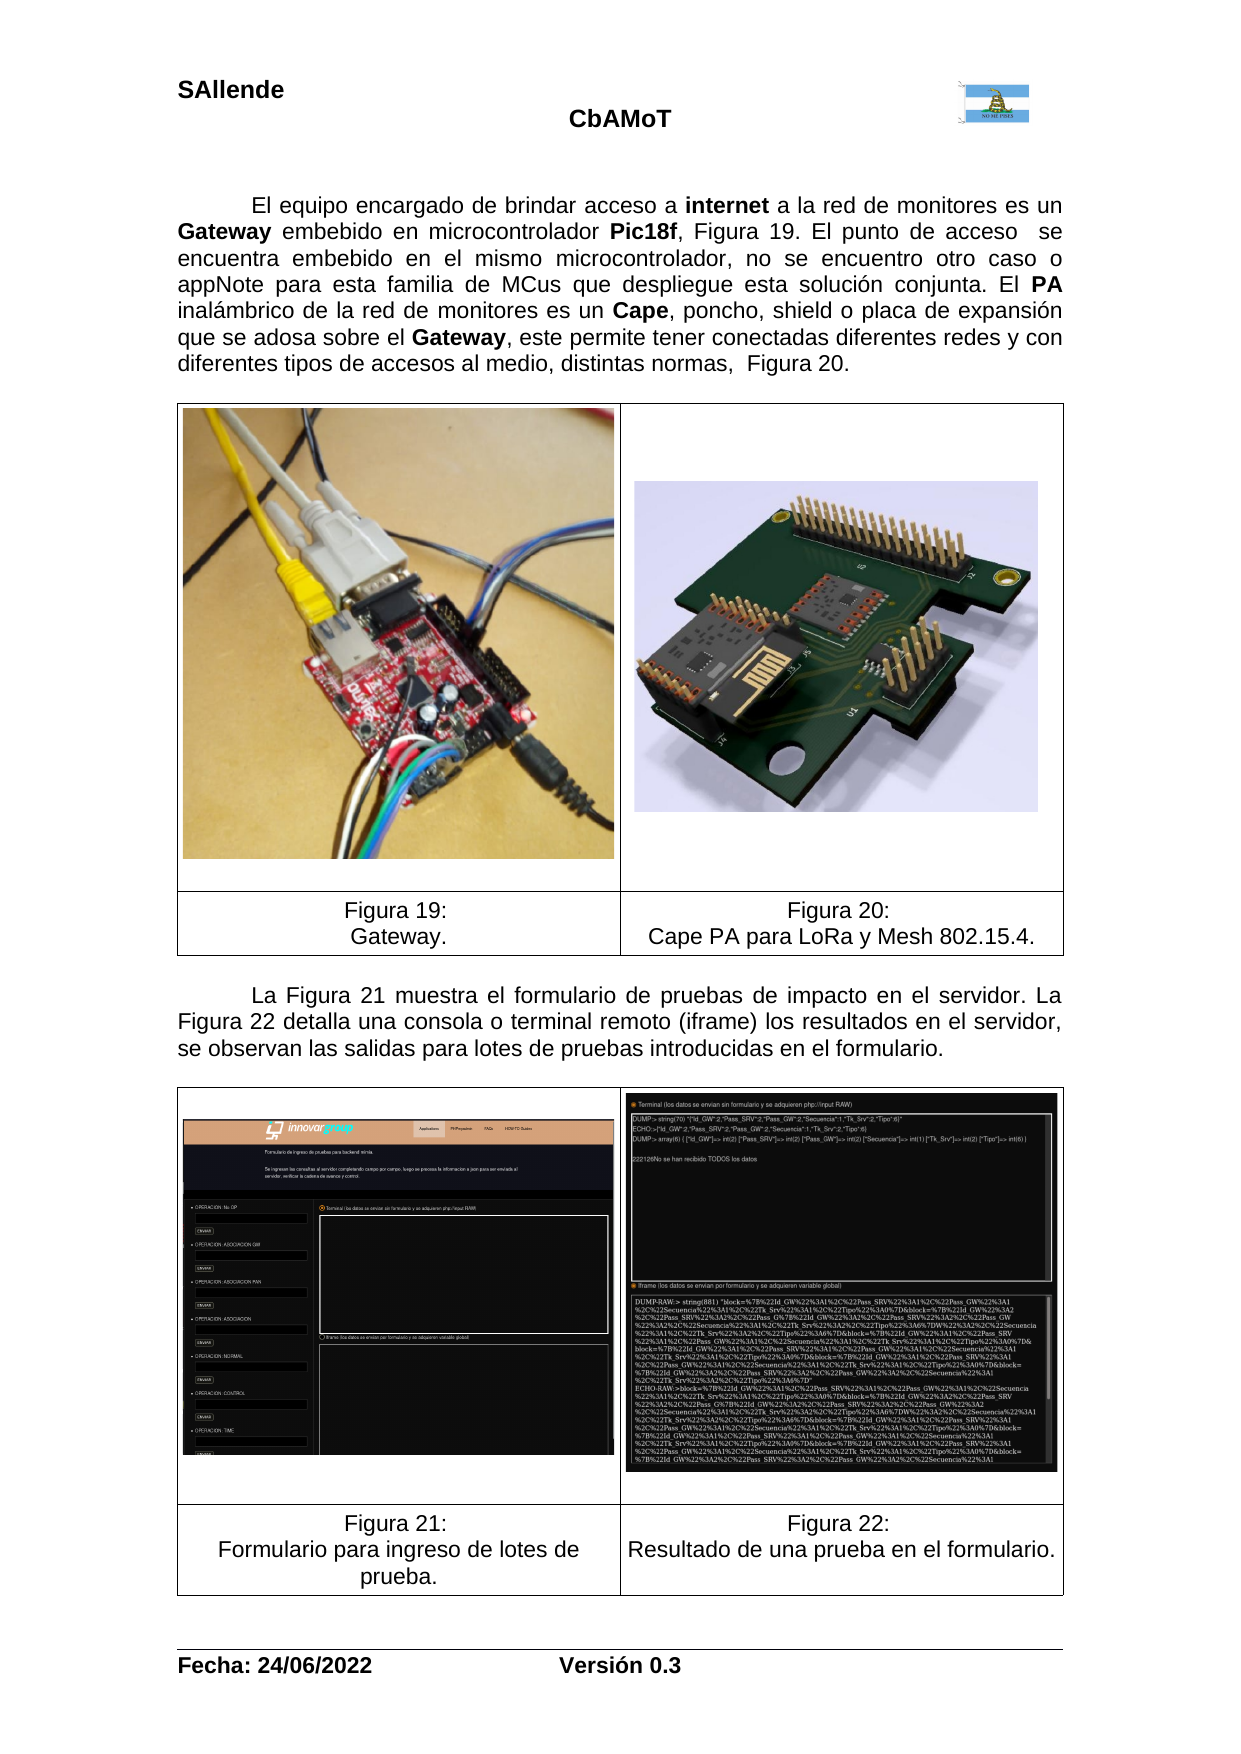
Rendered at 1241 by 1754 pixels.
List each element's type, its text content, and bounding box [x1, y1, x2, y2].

table_cell Figura 19: Gateway. [178, 892, 620, 955]
picture [182, 1119, 615, 1455]
table_cell Figura 21: Formulario para ingreso de lotes de prueba. [178, 1505, 620, 1595]
text El equipo encargado de brindar acceso a internet a la red de monitores es un Gateway embebido en microcontrolador Pic18f, Figura 19. El punto de acceso se encuentra embebido en el mismo microcontrolador, no se encuentro otro caso o appNote para esta familia de MCus que despliegue esta solución conjunta. El PA inalámbrico de la red de monitores es un Cape, poncho, shield o placa de expansión que se adosa sobre el Gateway, este permite tener conectadas diferentes redes y con diferentes tipos de accesos al medio, distintas normas, Figura 20. [177, 192, 1063, 376]
table_header [178, 1088, 620, 1504]
table_header [621, 1088, 1063, 1504]
table_cell Figura 20: Cape PA para LoRa y Mesh 802.15.4. [621, 892, 1063, 955]
picture [954, 79, 1033, 126]
picture [182, 408, 615, 859]
picture [634, 481, 1038, 812]
table_header [621, 404, 1063, 891]
text La Figura 21 muestra el formulario de pruebas de impacto en el servidor. La Figura 22 detalla una consola o terminal remoto (iframe) los resultados en el servidor, se observan las salidas para lotes de pruebas introducidas en el formulario. [177, 982, 1063, 1061]
table_header [178, 404, 620, 891]
picture [625, 1093, 1058, 1472]
table_cell Figura 22: Resultado de una prueba en el formulario. [621, 1505, 1063, 1595]
